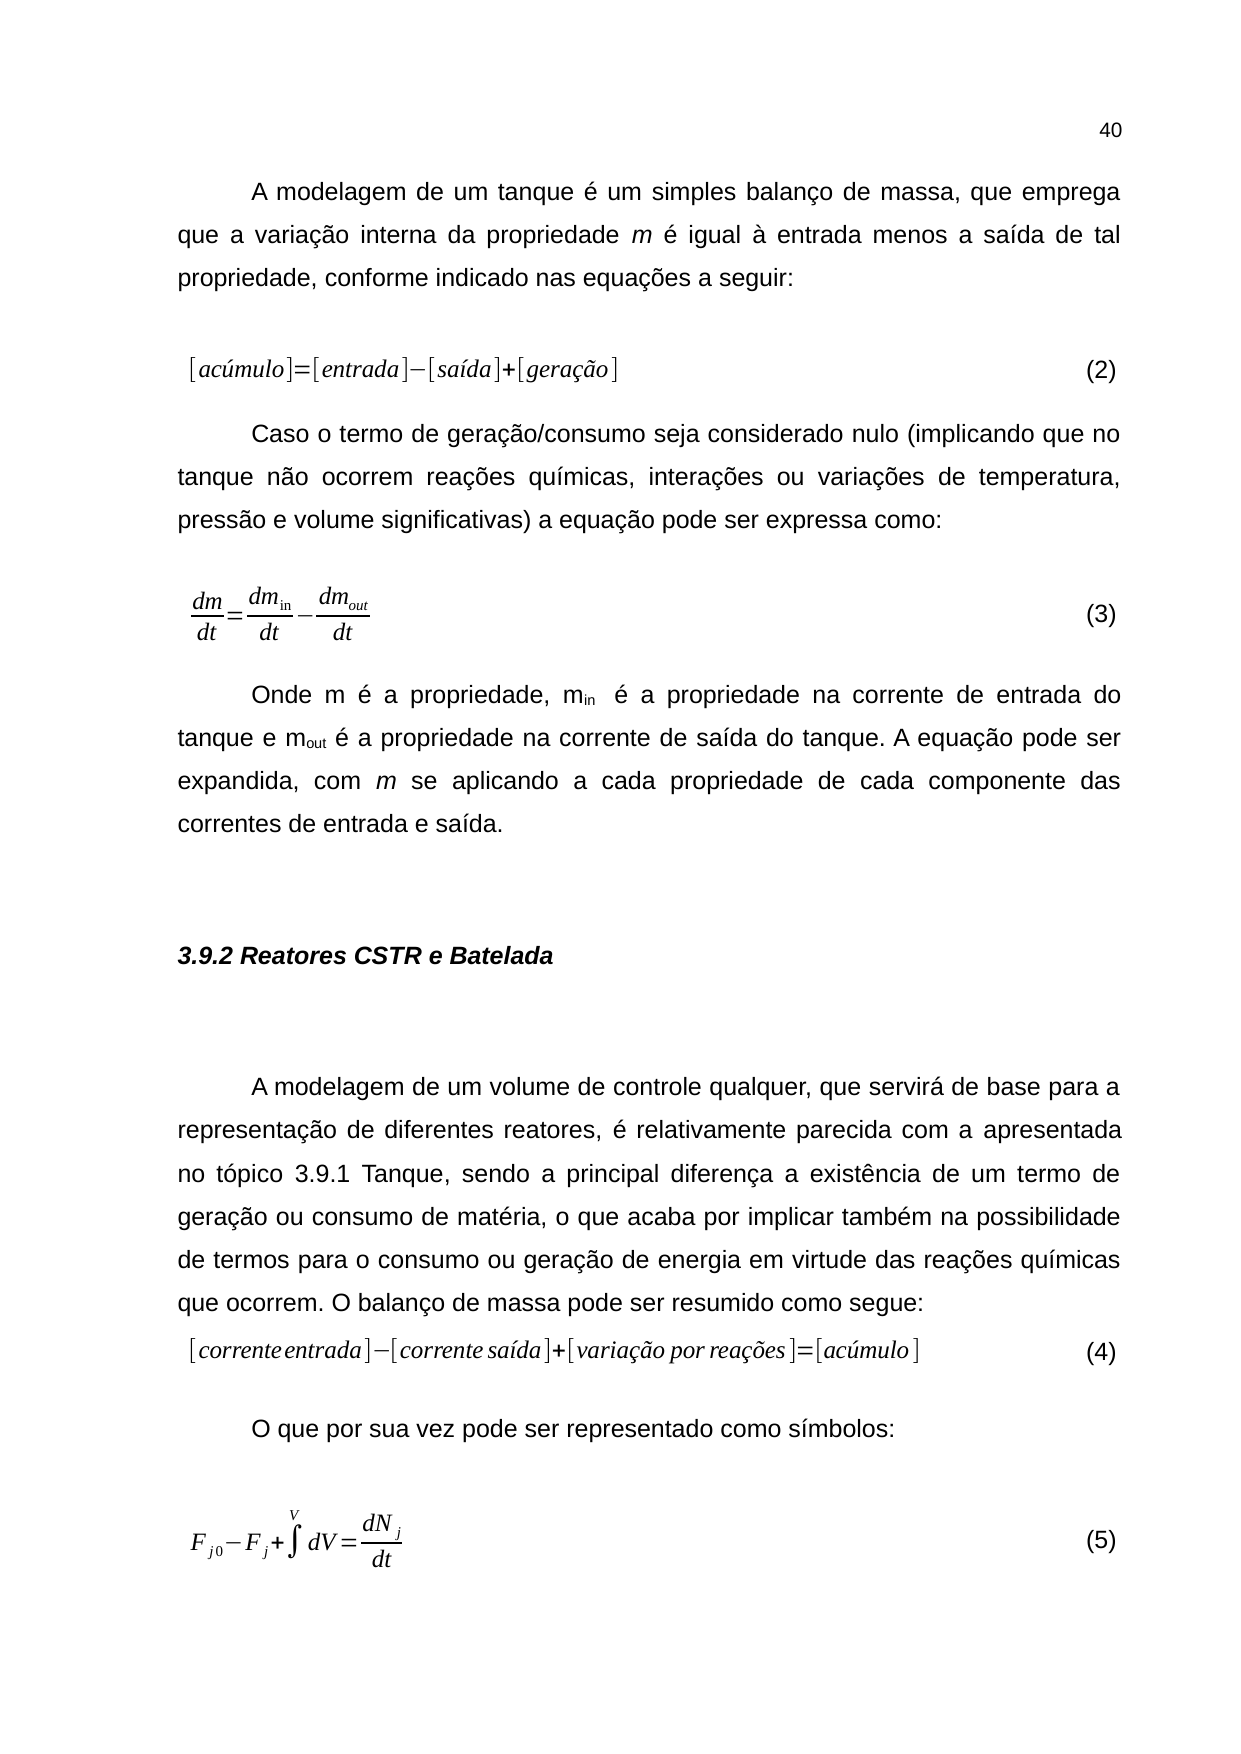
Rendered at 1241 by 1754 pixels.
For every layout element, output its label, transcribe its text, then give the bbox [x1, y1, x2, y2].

table_header [177, 577, 1017, 651]
table_header [177, 350, 1017, 390]
table_header (4) [1017, 1331, 1122, 1371]
text Caso o termo de geração/consumo seja considerado nulo (implicando que no tanque não ocorrem reações químicas, interações ou variações de temperatura, pressão e volume significativas) a equação pode ser expressa como: [177, 418, 1122, 533]
text Onde m é a propriedade, min é a propriedade na corrente de entrada do tanque e mout é a propriedade na corrente de saída do tanque. A equação pode ser expandida, com m se aplicando a cada propriedade de cada componente das correntes de entrada e saída. [177, 679, 1122, 838]
text A modelagem de um volume de controle qualquer, que servirá de base para a representação de diferentes reatores, é relativamente parecida com a apresentada no tópico 3.9.1 Tanque, sendo a principal diferença a existência de um termo de geração ou consumo de matéria, o que acaba por implicar também na possibilidade de termos para o consumo ou geração de energia em virtude das reações químicas que ocorrem. O balanço de massa pode ser resumido como segue: [177, 1072, 1122, 1317]
table_header (2) [1017, 350, 1122, 390]
subtitle Reatores CSTR e Batelada [177, 941, 1122, 969]
table_header [177, 1331, 1017, 1371]
text A modelagem de um tanque é um simples balanço de massa, que emprega que a variação interna da propriedade m é igual à entrada menos a saída de tal propriedade, conforme indicado nas equações a seguir: [177, 177, 1122, 292]
table_header [177, 1501, 1017, 1578]
table_header (3) [1017, 577, 1122, 651]
table_header (5) [1017, 1501, 1122, 1578]
text O que por sua vez pode ser representado como símbolos: [177, 1414, 1122, 1443]
